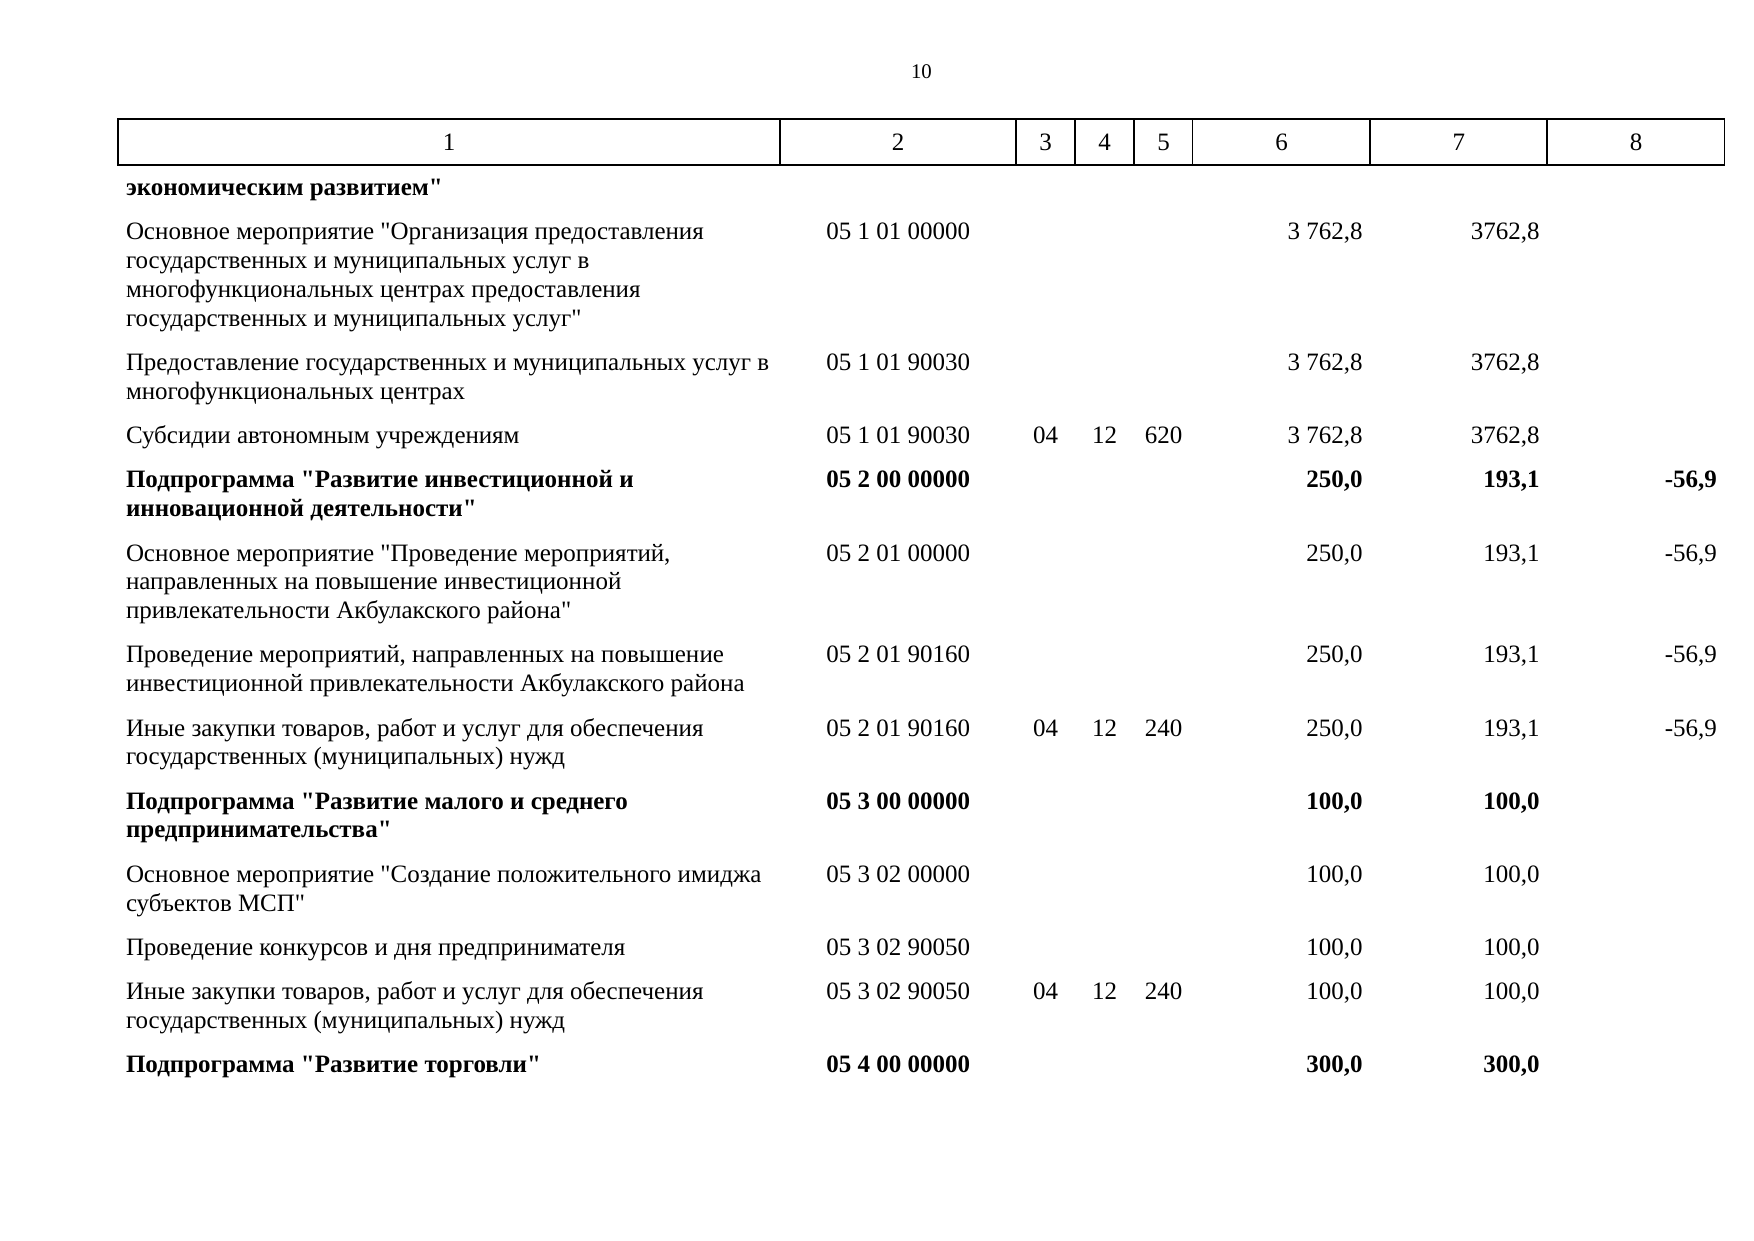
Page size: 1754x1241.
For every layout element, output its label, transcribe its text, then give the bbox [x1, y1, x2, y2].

table_cell Подпрограмма "Развитие инвестиционной и инновационной деятельности" [118, 457, 780, 530]
table_cell 193,1 [1370, 530, 1547, 632]
table_cell [1370, 166, 1547, 208]
table_cell 100,0 [1370, 969, 1547, 1042]
table_cell [1134, 778, 1193, 851]
table_cell [1016, 339, 1075, 412]
table_cell 100,0 [1370, 778, 1547, 851]
table_header [1548, 120, 1724, 164]
table_cell 12 [1075, 412, 1134, 457]
table_cell 05 3 02 00000 [780, 851, 1016, 924]
table_header [1193, 120, 1369, 164]
table_cell 250,0 [1193, 457, 1370, 530]
table_header 7 [1378, 128, 1539, 156]
table_cell [1547, 924, 1724, 968]
table_cell [1075, 339, 1134, 412]
table_cell [1016, 1042, 1075, 1086]
table_cell 620 [1134, 412, 1193, 457]
table_header [119, 120, 779, 164]
table_cell 3 762,8 [1193, 209, 1370, 339]
table_cell 05 1 01 00000 [780, 209, 1016, 339]
table_cell 3 762,8 [1193, 339, 1370, 412]
table_cell [1016, 778, 1075, 851]
table_header [1017, 120, 1074, 164]
table_cell [1075, 924, 1134, 968]
table_cell Основное мероприятие "Организация предоставления государственных и муниципальных услуг в многофункциональных центрах предоставления государственных и муниципальных услуг" [118, 209, 780, 339]
table_cell Основное мероприятие "Создание положительного имиджа субъектов МСП" [118, 851, 780, 924]
table_cell 250,0 [1193, 530, 1370, 632]
table_cell Подпрограмма "Развитие малого и среднего предпринимательства" [118, 778, 780, 851]
table_cell 300,0 [1193, 1042, 1370, 1086]
table_cell 04 [1016, 412, 1075, 457]
table_cell 05 3 02 90050 [780, 969, 1016, 1042]
table_cell 193,1 [1370, 457, 1547, 530]
table_cell 12 [1075, 969, 1134, 1042]
table_cell [1075, 166, 1134, 208]
table_cell 05 3 02 90050 [780, 924, 1016, 968]
table_cell [1134, 924, 1193, 968]
table_cell [1075, 632, 1134, 705]
table_cell 250,0 [1193, 705, 1370, 778]
table_cell 05 2 01 00000 [780, 530, 1016, 632]
table_cell 100,0 [1193, 778, 1370, 851]
table_cell [1547, 1042, 1724, 1086]
table_cell Иные закупки товаров, работ и услуг для обеспечения государственных (муниципальных) нужд [118, 705, 780, 778]
table_cell Основное мероприятие "Проведение мероприятий, направленных на повышение инвестиционной привлекательности Акбулакского района" [118, 530, 780, 632]
table_cell [1075, 778, 1134, 851]
table_cell Подпрограмма "Развитие торговли" [118, 1042, 780, 1086]
table_cell [1016, 530, 1075, 632]
table_cell экономическим развитием" [118, 166, 780, 208]
table_cell 240 [1134, 969, 1193, 1042]
table_cell [1547, 778, 1724, 851]
table_cell [1134, 1042, 1193, 1086]
table_cell [1547, 412, 1724, 457]
table_cell [1547, 339, 1724, 412]
table_cell [1134, 530, 1193, 632]
table_cell 04 [1016, 969, 1075, 1042]
table_header [1076, 120, 1133, 164]
table_cell Субсидии автономным учреждениям [118, 412, 780, 457]
table_cell Предоставление государственных и муниципальных услуг в многофункциональных центрах [118, 339, 780, 412]
table_cell 100,0 [1370, 851, 1547, 924]
table_header 3 [1024, 128, 1067, 156]
table_cell 05 3 00 00000 [780, 778, 1016, 851]
table_cell [1075, 1042, 1134, 1086]
table_cell [1016, 209, 1075, 339]
table_cell Проведение мероприятий, направленных на повышение инвестиционной привлекательности Акбулакского района [118, 632, 780, 705]
table_cell 193,1 [1370, 705, 1547, 778]
table_cell [1075, 209, 1134, 339]
table_cell -56,9 [1547, 632, 1724, 705]
table_header 8 [1555, 128, 1716, 156]
table_cell 3 762,8 [1193, 412, 1370, 457]
table_cell Иные закупки товаров, работ и услуг для обеспечения государственных (муниципальных) нужд [118, 969, 780, 1042]
table_header 4 [1083, 128, 1126, 156]
table_cell 250,0 [1193, 632, 1370, 705]
table_cell [1016, 166, 1075, 208]
table_cell 3762,8 [1370, 209, 1547, 339]
table_cell [1016, 851, 1075, 924]
table_cell [1134, 632, 1193, 705]
table_cell [1075, 457, 1134, 530]
table_header 6 [1201, 128, 1362, 156]
table_cell [1016, 924, 1075, 968]
table_cell 100,0 [1193, 851, 1370, 924]
table_cell 100,0 [1370, 924, 1547, 968]
table_cell 240 [1134, 705, 1193, 778]
table_cell [1547, 851, 1724, 924]
table_header 5 [1142, 128, 1185, 156]
table_header [1135, 120, 1192, 164]
table_cell 04 [1016, 705, 1075, 778]
table_cell [1193, 166, 1370, 208]
table_cell 05 1 01 90030 [780, 339, 1016, 412]
table_cell [1547, 209, 1724, 339]
table_cell 05 4 00 00000 [780, 1042, 1016, 1086]
table_cell 05 2 00 00000 [780, 457, 1016, 530]
table_header [781, 120, 1015, 164]
table_cell [1134, 457, 1193, 530]
table_cell [1547, 166, 1724, 208]
table_cell 300,0 [1370, 1042, 1547, 1086]
table_cell [1134, 209, 1193, 339]
table_cell 100,0 [1193, 924, 1370, 968]
table_cell 05 2 01 90160 [780, 632, 1016, 705]
table_cell [1134, 166, 1193, 208]
table_cell Проведение конкурсов и дня предпринимателя [118, 924, 780, 968]
table_cell 3762,8 [1370, 412, 1547, 457]
table_cell 05 1 01 90030 [780, 412, 1016, 457]
table_cell 05 2 01 90160 [780, 705, 1016, 778]
table_cell [1016, 632, 1075, 705]
table_cell [1075, 530, 1134, 632]
table_cell -56,9 [1547, 530, 1724, 632]
table_cell [1016, 457, 1075, 530]
table_cell [1547, 969, 1724, 1042]
table_header 1 [126, 128, 772, 156]
table_header [1371, 120, 1546, 164]
table_cell [780, 166, 1016, 208]
table_cell [1134, 339, 1193, 412]
table_header 2 [788, 128, 1008, 156]
table_cell 3762,8 [1370, 339, 1547, 412]
table_cell [1075, 851, 1134, 924]
table_cell -56,9 [1547, 457, 1724, 530]
table_cell 12 [1075, 705, 1134, 778]
table_cell [1134, 851, 1193, 924]
table_cell 193,1 [1370, 632, 1547, 705]
table_cell -56,9 [1547, 705, 1724, 778]
table_cell 100,0 [1193, 969, 1370, 1042]
